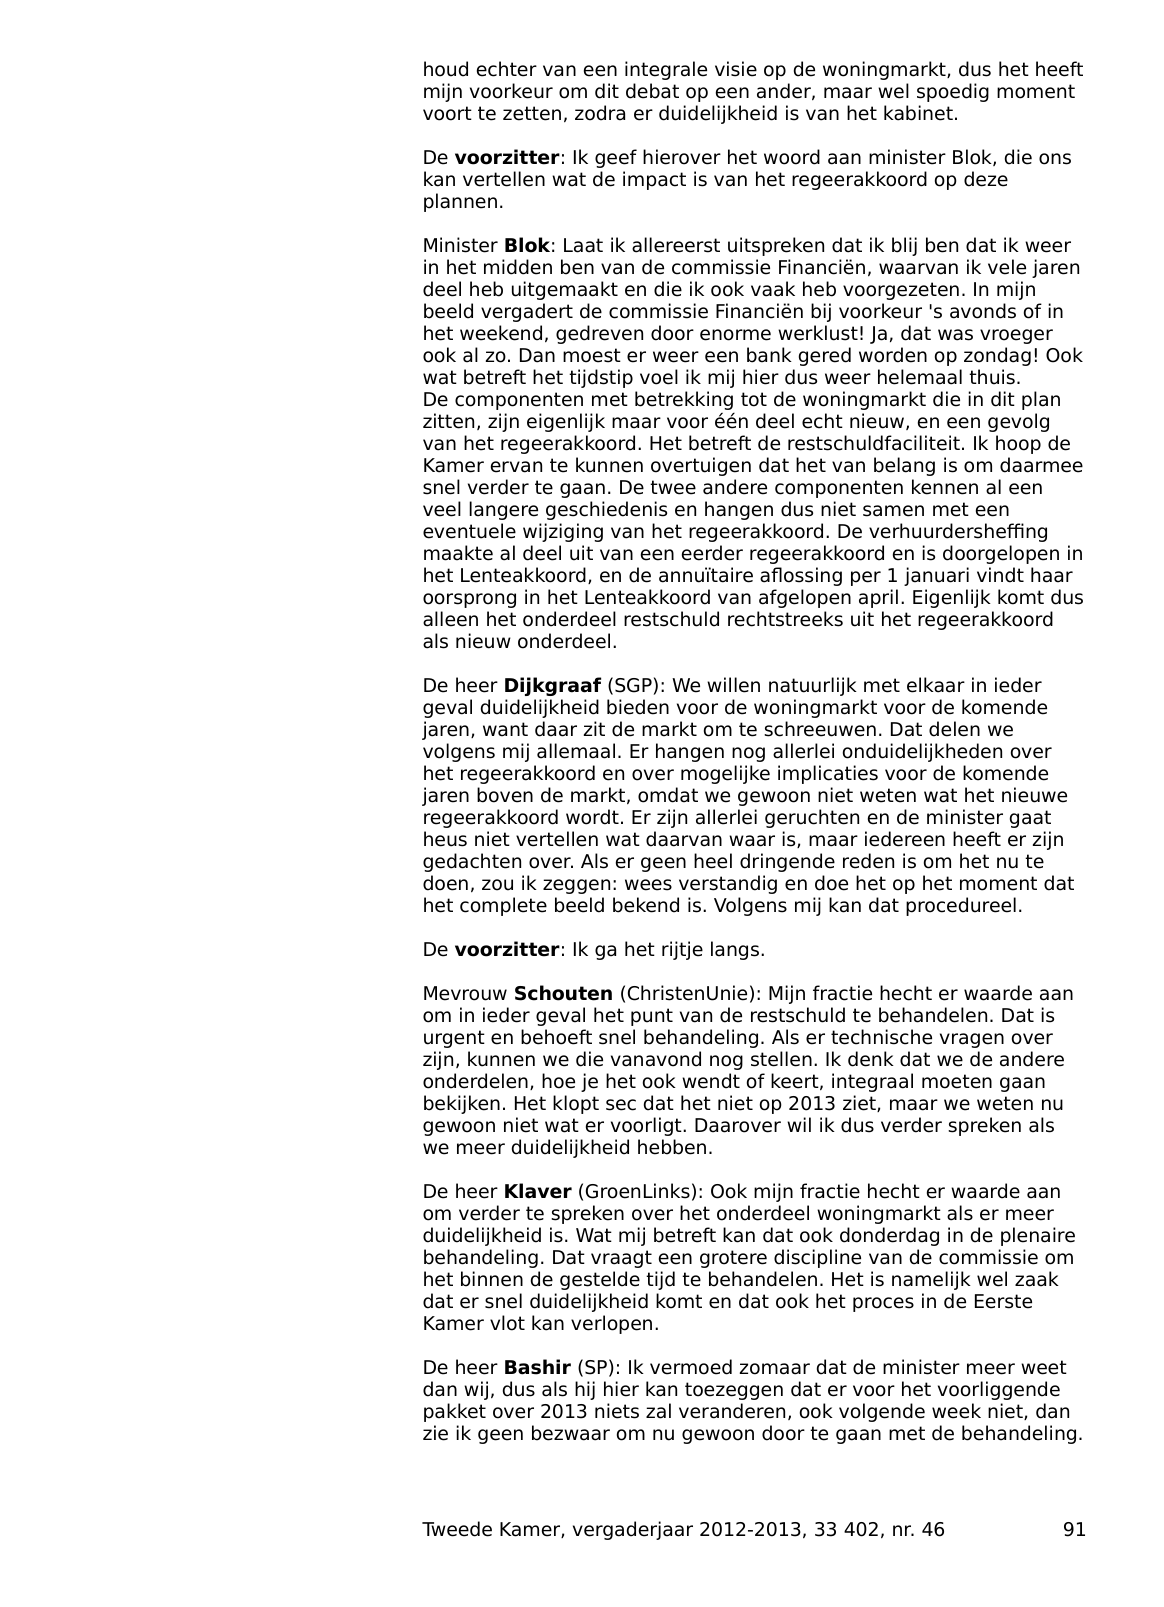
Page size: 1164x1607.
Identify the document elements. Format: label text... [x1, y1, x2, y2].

text houd echter van een integrale visie op de woningmarkt, dus het heeft mijn voorkeur om dit debat op een ander, maar wel spoedig moment voort te zetten, zodra er duidelijkheid is van het kabinet. [422, 59, 1087, 125]
text Mevrouw Schouten (ChristenUnie): Mijn fractie hecht er waarde aan om in ieder geval het punt van de restschuld te behandelen. Dat is urgent en behoeft snel behandeling. Als er technische vragen over zijn, kunnen we die vanavond nog stellen. Ik denk dat we de andere onderdelen, hoe je het ook wendt of keert, integraal moeten gaan bekijken. Het klopt sec dat het niet op 2013 ziet, maar we weten nu gewoon niet wat er voorligt. Daarover wil ik dus verder spreken als we meer duidelijkheid hebben. [422, 983, 1087, 1159]
text De voorzitter: Ik geef hierover het woord aan minister Blok, die ons kan vertellen wat de impact is van het regeerakkoord op deze plannen. [422, 147, 1087, 213]
text De heer Dijkgraaf (SGP): We willen natuurlijk met elkaar in ieder geval duidelijkheid bieden voor de woningmarkt voor de komende jaren, want daar zit de markt om te schreeuwen. Dat delen we volgens mij allemaal. Er hangen nog allerlei onduidelijkheden over het regeerakkoord en over mogelijke implicaties voor de komende jaren boven de markt, omdat we gewoon niet weten wat het nieuwe regeerakkoord wordt. Er zijn allerlei geruchten en de minister gaat heus niet vertellen wat daarvan waar is, maar iedereen heeft er zijn gedachten over. Als er geen heel dringende reden is om het nu te doen, zou ik zeggen: wees verstandig en doe het op het moment dat het complete beeld bekend is. Volgens mij kan dat procedureel. [422, 675, 1087, 917]
text De componenten met betrekking tot de woningmarkt die in dit plan zitten, zijn eigenlijk maar voor één deel echt nieuw, en een gevolg van het regeerakkoord. Het betreft de restschuldfaciliteit. Ik hoop de Kamer ervan te kunnen overtuigen dat het van belang is om daarmee snel verder te gaan. De twee andere componenten kennen al een veel langere geschiedenis en hangen dus niet samen met een eventuele wijziging van het regeerakkoord. De verhuurdersheffing maakte al deel uit van een eerder regeerakkoord en is doorgelopen in het Lenteakkoord, en de annuïtaire aflossing per 1 januari vindt haar oorsprong in het Lenteakkoord van afgelopen april. Eigenlijk komt dus alleen het onderdeel restschuld rechtstreeks uit het regeerakkoord als nieuw onderdeel. [422, 389, 1087, 653]
text De heer Bashir (SP): Ik vermoed zomaar dat de minister meer weet dan wij, dus als hij hier kan toezeggen dat er voor het voorliggende pakket over 2013 niets zal veranderen, ook volgende week niet, dan zie ik geen bezwaar om nu gewoon door te gaan met de behandeling. [422, 1357, 1087, 1445]
text Minister Blok: Laat ik allereerst uitspreken dat ik blij ben dat ik weer in het midden ben van de commissie Financiën, waarvan ik vele jaren deel heb uitgemaakt en die ik ook vaak heb voorgezeten. In mijn beeld vergadert de commissie Financiën bij voorkeur 's avonds of in het weekend, gedreven door enorme werklust! Ja, dat was vroeger ook al zo. Dan moest er weer een bank gered worden op zondag! Ook wat betreft het tijdstip voel ik mij hier dus weer helemaal thuis. [422, 235, 1087, 389]
text De heer Klaver (GroenLinks): Ook mijn fractie hecht er waarde aan om verder te spreken over het onderdeel woningmarkt als er meer duidelijkheid is. Wat mij betreft kan dat ook donderdag in de plenaire behandeling. Dat vraagt een grotere discipline van de commissie om het binnen de gestelde tijd te behandelen. Het is namelijk wel zaak dat er snel duidelijkheid komt en dat ook het proces in de Eerste Kamer vlot kan verlopen. [422, 1181, 1087, 1335]
text De voorzitter: Ik ga het rijtje langs. [422, 939, 1087, 961]
